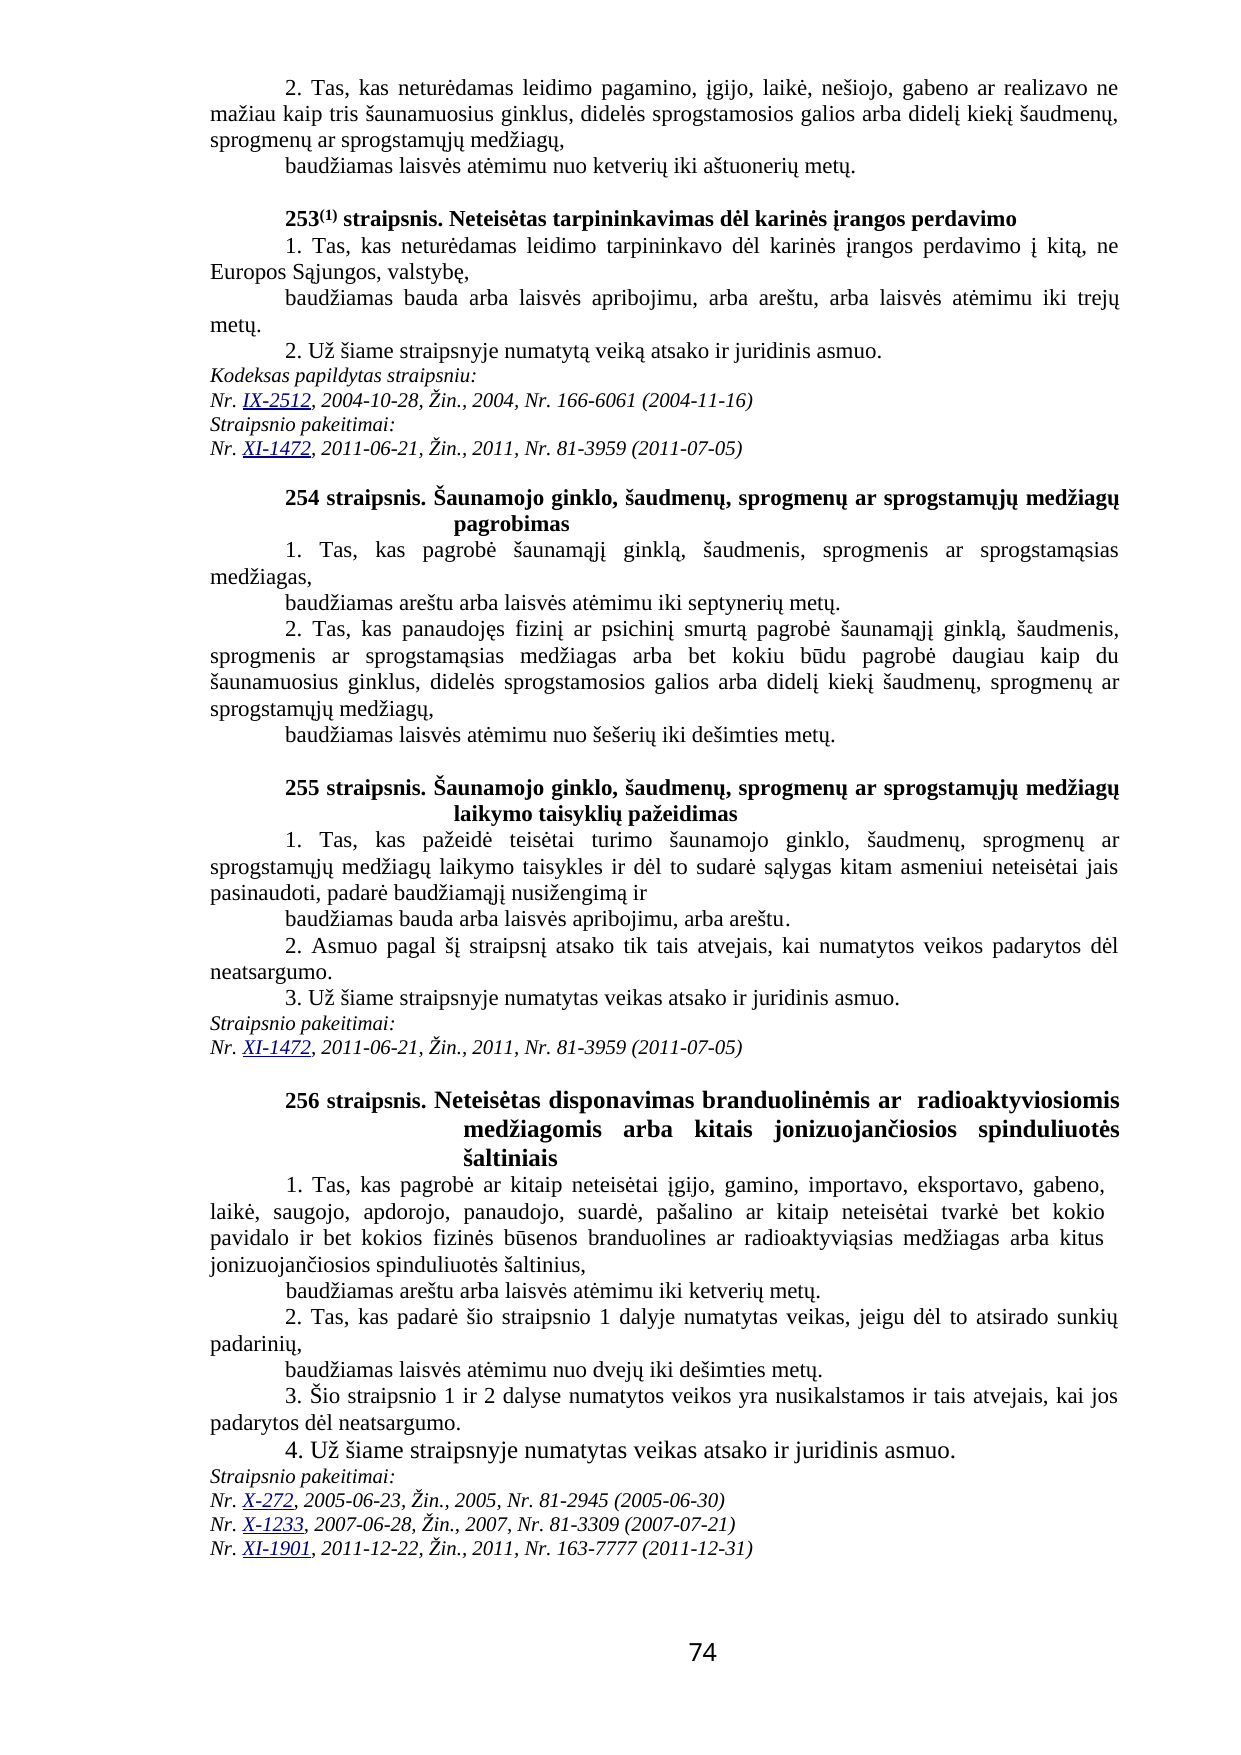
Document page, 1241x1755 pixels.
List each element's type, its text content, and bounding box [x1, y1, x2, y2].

text Kodeksas papildytas straipsniu: [210, 363, 1120, 387]
text 254 straipsnis. Šaunamojo ginklo, šaudmenų, sprogmenų ar sprogstamųjų medžiagų pagrobimas [285, 484, 1120, 536]
text baudžiamas bauda arba laisvės apribojimu, arba areštu, arba laisvės atėmimu iki trejų metų. [210, 284, 1120, 337]
text 2. Už šiame straipsnyje numatytą veiką atsako ir juridinis asmuo. [285, 337, 1120, 363]
text Nr. XI-1472, 2011-06-21, Žin., 2011, Nr. 81-3959 (2011-07-05) [210, 436, 1120, 460]
text 4. Už šiame straipsnyje numatytas veikas atsako ir juridinis asmuo. [210, 1435, 1120, 1464]
text 2. Tas, kas panaudojęs fizinį ar psichinį smurtą pagrobė šaunamąjį ginklą, šaudmenis, sprogmenis ar sprogstamąsias medžiagas arba bet kokiu būdu pagrobė daugiau kaip du šaunamuosius ginklus, didelės sprogstamosios galios arba didelį kiekį šaudmenų, sprogmenų ar sprogstamųjų medžiagų, [210, 616, 1120, 721]
text 2. Tas, kas padarė šio straipsnio 1 dalyje numatytas veikas, jeigu dėl to atsirado sunkių padarinių, [210, 1303, 1120, 1356]
text 3. Šio straipsnio 1 ir 2 dalyse numatytos veikos yra nusikalstamos ir tais atvejais, kai jos padarytos dėl neatsargumo. [210, 1382, 1120, 1435]
text Straipsnio pakeitimai: [210, 1011, 1120, 1035]
text 256 straipsnis. Neteisėtas disponavimas branduolinėmis ar radioaktyviosiomis medžiagomis arba kitais jonizuojančiosios spinduliuotės šaltiniais [285, 1085, 1120, 1172]
text 1. Tas, kas neturėdamas leidimo tarpininkavo dėl karinės įrangos perdavimo į kitą, ne Europos Sąjungos, valstybę, [210, 232, 1120, 284]
text Straipsnio pakeitimai: [210, 412, 1120, 436]
text 1. Tas, kas pažeidė teisėtai turimo šaunamojo ginklo, šaudmenų, sprogmenų ar sprogstamųjų medžiagų laikymo taisykles ir dėl to sudarė sąlygas kitam asmeniui neteisėtai jais pasinaudoti, padarė baudžiamąjį nusižengimą ir [210, 826, 1120, 905]
text 255 straipsnis. Šaunamojo ginklo, šaudmenų, sprogmenų ar sprogstamųjų medžiagų laikymo taisyklių pažeidimas [285, 774, 1120, 826]
text 2. Tas, kas neturėdamas leidimo pagamino, įgijo, laikė, nešiojo, gabeno ar realizavo ne mažiau kaip tris šaunamuosius ginklus, didelės sprogstamosios galios arba didelį kiekį šaudmenų, sprogmenų ar sprogstamųjų medžiagų, [210, 73, 1120, 153]
text Nr. IX-2512, 2004-10-28, Žin., 2004, Nr. 166-6061 (2004-11-16) [210, 387, 1120, 412]
text baudžiamas bauda arba laisvės apribojimu, arba areštu. [210, 905, 1120, 932]
text baudžiamas laisvės atėmimu nuo dvejų iki dešimties metų. [210, 1356, 1120, 1382]
text Nr. X-1233, 2007-06-28, Žin., 2007, Nr. 81-3309 (2007-07-21) [210, 1512, 1120, 1536]
text Nr. XI-1472, 2011-06-21, Žin., 2011, Nr. 81-3959 (2011-07-05) [210, 1035, 1120, 1059]
text 1. Tas, kas pagrobė šaunamąjį ginklą, šaudmenis, sprogmenis ar sprogstamąsias medžiagas, [210, 536, 1120, 589]
text 1. Tas, kas pagrobė ar kitaip neteisėtai įgijo, gamino, importavo, eksportavo, gabeno, laikė, saugojo, apdorojo, panaudojo, suardė, pašalino ar kitaip neteisėtai tvarkė bet kokio pavidalo ir bet kokios fizinės būsenos branduolines ar radioaktyviąsias medžiagas arba kitus jonizuojančiosios spinduliuotės šaltinius, [210, 1172, 1106, 1277]
text 3. Už šiame straipsnyje numatytas veikas atsako ir juridinis asmuo. [210, 984, 1120, 1011]
text Nr. X-272, 2005-06-23, Žin., 2005, Nr. 81-2945 (2005-06-30) [210, 1488, 1120, 1512]
text 253(1) straipsnis. Neteisėtas tarpininkavimas dėl karinės įrangos perdavimo [210, 205, 1120, 232]
text 2. Asmuo pagal šį straipsnį atsako tik tais atvejais, kai numatytos veikos padarytos dėl neatsargumo. [210, 932, 1120, 984]
text baudžiamas laisvės atėmimu nuo šešerių iki dešimties metų. [210, 721, 1120, 747]
text baudžiamas areštu arba laisvės atėmimu iki ketverių metų. [210, 1277, 1106, 1303]
text baudžiamas laisvės atėmimu nuo ketverių iki aštuonerių metų. [210, 153, 1120, 179]
text baudžiamas areštu arba laisvės atėmimu iki septynerių metų. [210, 589, 1120, 616]
text Nr. XI-1901, 2011-12-22, Žin., 2011, Nr. 163-7777 (2011-12-31) [210, 1536, 1120, 1560]
text Straipsnio pakeitimai: [210, 1464, 1120, 1488]
